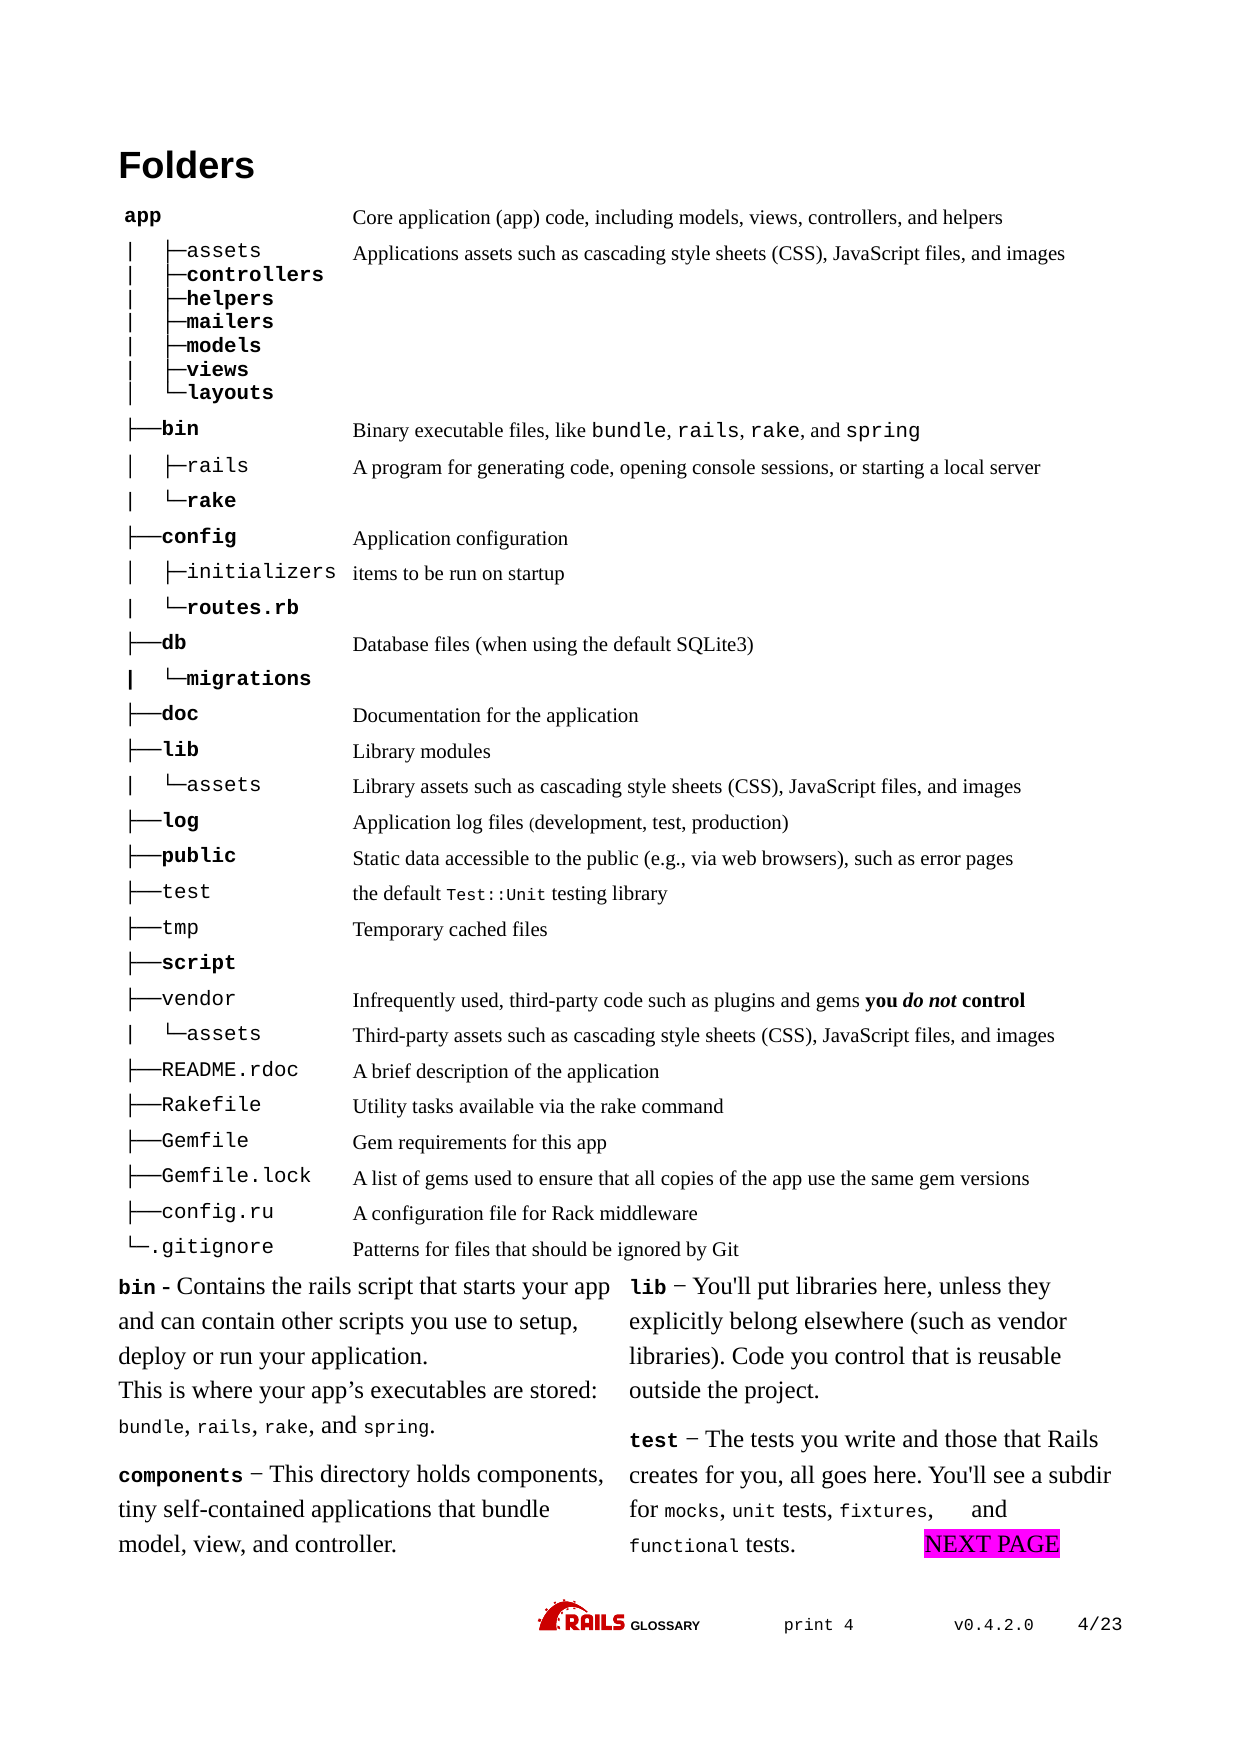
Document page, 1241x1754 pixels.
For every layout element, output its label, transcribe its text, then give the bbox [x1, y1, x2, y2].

table_cell ├──lib [118, 733, 347, 769]
table_cell ├──vendor [118, 982, 347, 1018]
table_cell Application configuration [347, 520, 1120, 556]
table_cell ├──test [118, 875, 347, 911]
table_cell ├──config.ru [118, 1195, 347, 1231]
table_cell ├──public [118, 840, 347, 875]
table_cell Static data accessible to the public (e.g., via web browsers), such as error pages [347, 840, 1120, 875]
table_cell [347, 591, 1120, 627]
table_cell ├──script [118, 947, 347, 982]
table_cell Application log files (development, test, production) [347, 804, 1120, 840]
text lib − You'll put libraries here, unless they explicitly belong elsewhere (such as vendor libraries). Code you control that is reusable outside the project. [629, 1271, 1122, 1404]
table_cell the default Test::Unit testing library [347, 875, 1120, 911]
table_cell | └─assets [118, 1018, 347, 1053]
table_cell Gem requirements for this app [347, 1124, 1120, 1160]
table_cell ├──Rakefile [118, 1089, 347, 1124]
table_cell Utility tasks available via the rake command [347, 1089, 1120, 1124]
table_cell │ ├─initializers [118, 556, 347, 591]
table_cell Database files (when using the default SQLite3) [347, 627, 1120, 662]
table_cell ├──Gemfile.lock [118, 1160, 347, 1195]
text test − The tests you write and those that Rails creates for you, all goes here. You'll see a subdir for mocks, unit tests, fixtures, and functional tests. NEXT PAGE [629, 1424, 1122, 1558]
table_cell ├──README.rdoc [118, 1053, 347, 1089]
table_cell Patterns for files that should be ignored by Git [347, 1231, 1120, 1266]
table_cell Infrequently used, third-party code such as plugins and gems you do not control [347, 982, 1120, 1018]
table_cell ├──config [118, 520, 347, 556]
table_cell [347, 662, 1120, 698]
text bin - Contains the rails script that starts your app and can contain other scripts you use to setup, deploy or run your application. This is where your app’s executables are stored: bundle, rails, rake, and spring. [118, 1271, 611, 1439]
table_cell Third-party assets such as cascading style sheets (CSS), JavaScript files, and images [347, 1018, 1120, 1053]
table_cell ├──db [118, 627, 347, 662]
table_cell Documentation for the application [347, 698, 1120, 733]
table_cell A brief description of the application [347, 1053, 1120, 1089]
table_cell | └─routes.rb [118, 591, 347, 627]
table_cell │ ├─rails [118, 449, 347, 484]
table_cell Library assets such as cascading style sheets (CSS), JavaScript files, and images [347, 769, 1120, 804]
table_cell | └─rake [118, 485, 347, 520]
table_cell items to be run on startup [347, 556, 1120, 591]
text components − This directory holds components, tiny self-contained applications that bundle model, view, and controller. [118, 1459, 611, 1558]
table_cell ├──doc [118, 698, 347, 733]
table_cell | └─assets [118, 769, 347, 804]
table_cell ├──log [118, 804, 347, 840]
table_cell A list of gems used to ensure that all copies of the app use the same gem versions [347, 1160, 1120, 1195]
subtitle Folders [118, 143, 611, 187]
table_cell | └─migrations [118, 662, 347, 698]
table_cell Binary executable files, like bundle, rails, rake, and spring [347, 412, 1120, 449]
table_cell [347, 485, 1120, 520]
table_cell Applications assets such as cascading style sheets (CSS), JavaScript files, and images [347, 235, 1120, 412]
table_cell A program for generating code, opening console sessions, or starting a local server [347, 449, 1120, 484]
table_cell [347, 947, 1120, 982]
table_cell ├──Gemfile [118, 1124, 347, 1160]
table_cell └─.gitignore [118, 1231, 347, 1266]
table_cell Temporary cached files [347, 911, 1120, 947]
table_cell Library modules [347, 733, 1120, 769]
table_cell A configuration file for Rack middleware [347, 1195, 1120, 1231]
table_header Core application (app) code, including models, views, controllers, and helpers [347, 199, 1120, 235]
table_cell ├──bin [118, 412, 347, 449]
table_cell | ├─assets | ├─controllers | ├─helpers | ├─mailers | ├─models | ├─views │ └─layouts [118, 235, 347, 412]
table_header app [118, 199, 347, 235]
table_cell ├──tmp [118, 911, 347, 947]
